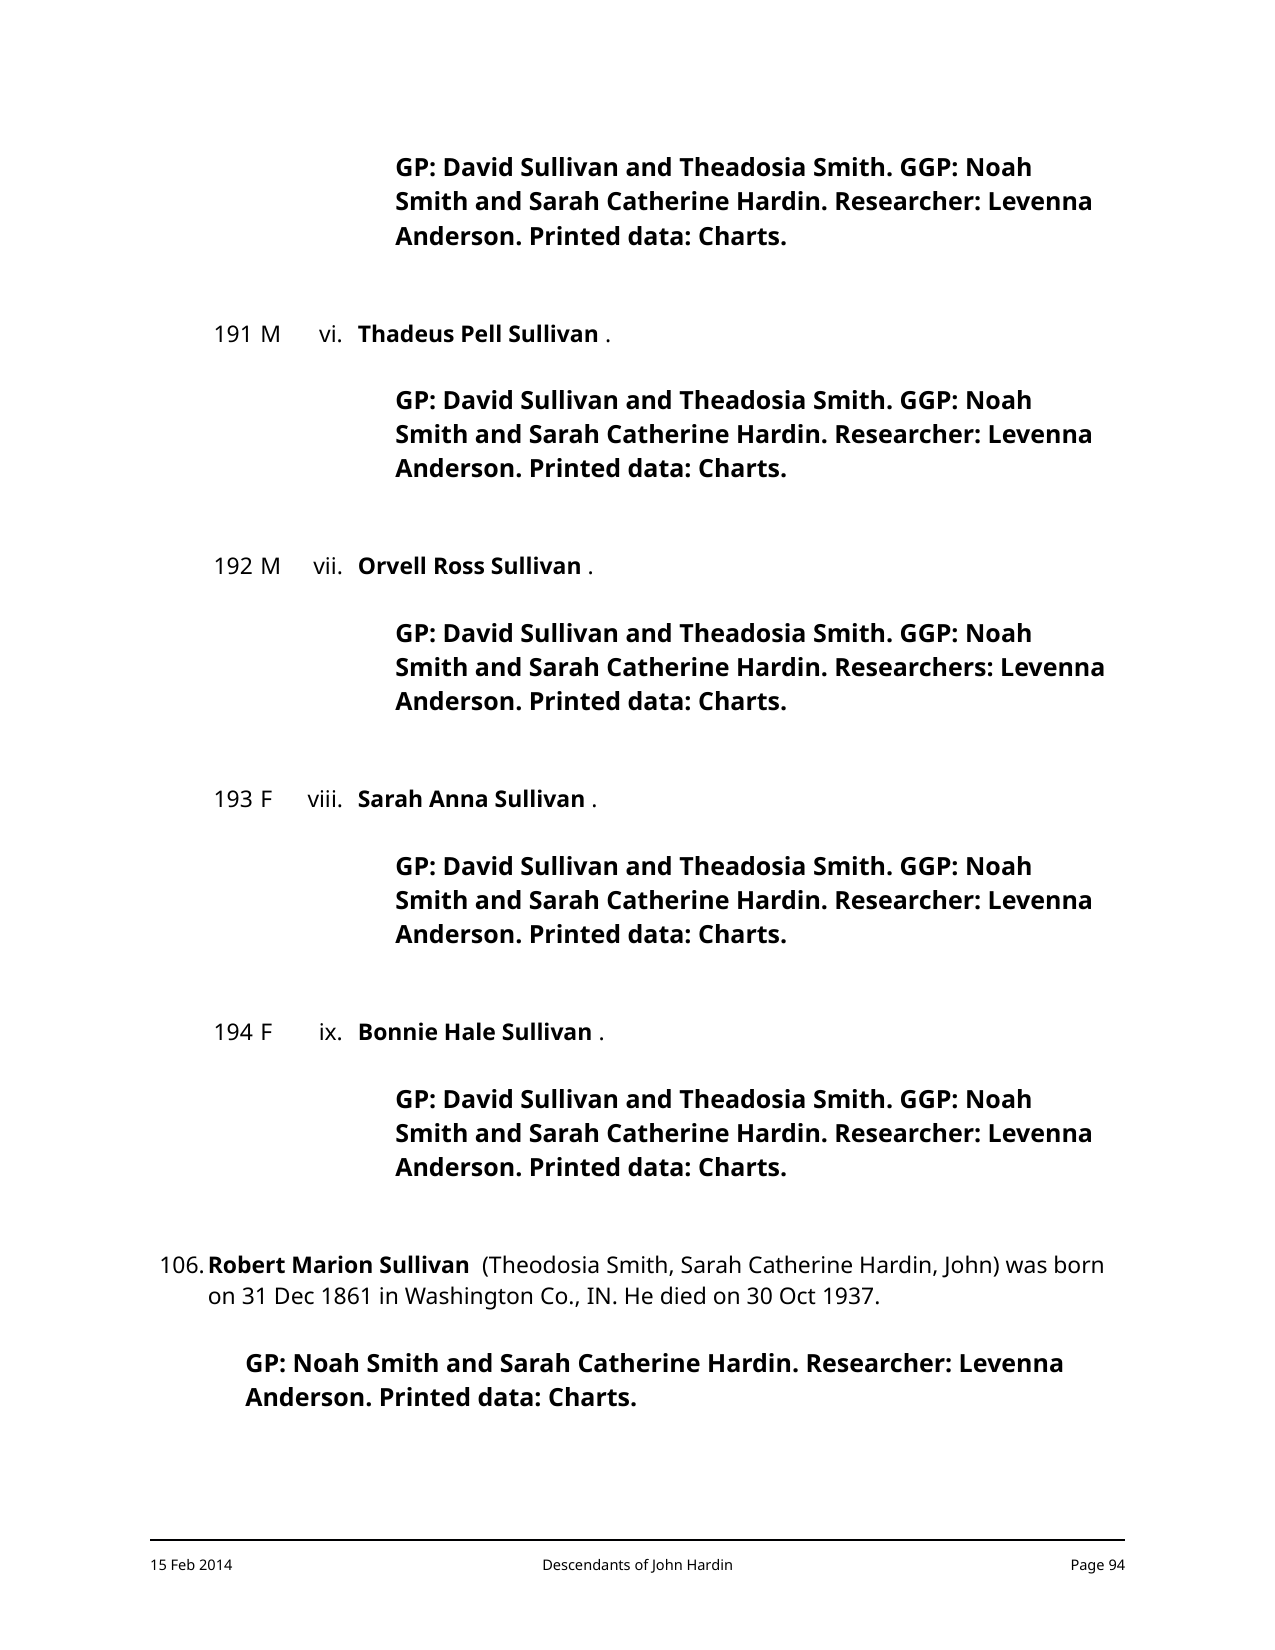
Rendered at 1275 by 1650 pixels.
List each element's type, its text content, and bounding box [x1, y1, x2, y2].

text Anderson. Printed data: Charts. [395, 218, 1125, 252]
text 192 M vii. Orvell Ross Sullivan . [150, 550, 1125, 582]
text Anderson. Printed data: Charts. [395, 684, 1125, 718]
text 193 F viii. Sarah Anna Sullivan . [150, 783, 1125, 814]
text GP: David Sullivan and Theadosia Smith. GGP: Noah [395, 150, 1125, 184]
text Smith and Sarah Catherine Hardin. Researcher: Levenna [395, 882, 1125, 917]
text Anderson. Printed data: Charts. [395, 451, 1125, 485]
text GP: Noah Smith and Sarah Catherine Hardin. Researcher: Levenna [245, 1345, 1125, 1379]
text 194 F ix. Bonnie Hale Sullivan . [150, 1016, 1125, 1047]
text Anderson. Printed data: Charts. [245, 1379, 1125, 1413]
text 106. Robert Marion Sullivan (Theodosia Smith, Sarah Catherine Hardin, John) was born on 31 Dec 1861 in Washington Co., IN. He died on 30 Oct 1937. [150, 1249, 1125, 1311]
text GP: David Sullivan and Theadosia Smith. GGP: Noah [395, 1081, 1125, 1115]
text Smith and Sarah Catherine Hardin. Researcher: Levenna [395, 417, 1125, 451]
text GP: David Sullivan and Theadosia Smith. GGP: Noah [395, 848, 1125, 882]
text Smith and Sarah Catherine Hardin. Researcher: Levenna [395, 184, 1125, 218]
text Smith and Sarah Catherine Hardin. Researchers: Levenna [395, 650, 1125, 684]
text Anderson. Printed data: Charts. [395, 1149, 1125, 1183]
text GP: David Sullivan and Theadosia Smith. GGP: Noah [395, 616, 1125, 650]
text GP: David Sullivan and Theadosia Smith. GGP: Noah [395, 383, 1125, 417]
text 191 M vi. Thadeus Pell Sullivan . [150, 317, 1125, 349]
text Smith and Sarah Catherine Hardin. Researcher: Levenna [395, 1115, 1125, 1149]
text Anderson. Printed data: Charts. [395, 917, 1125, 951]
